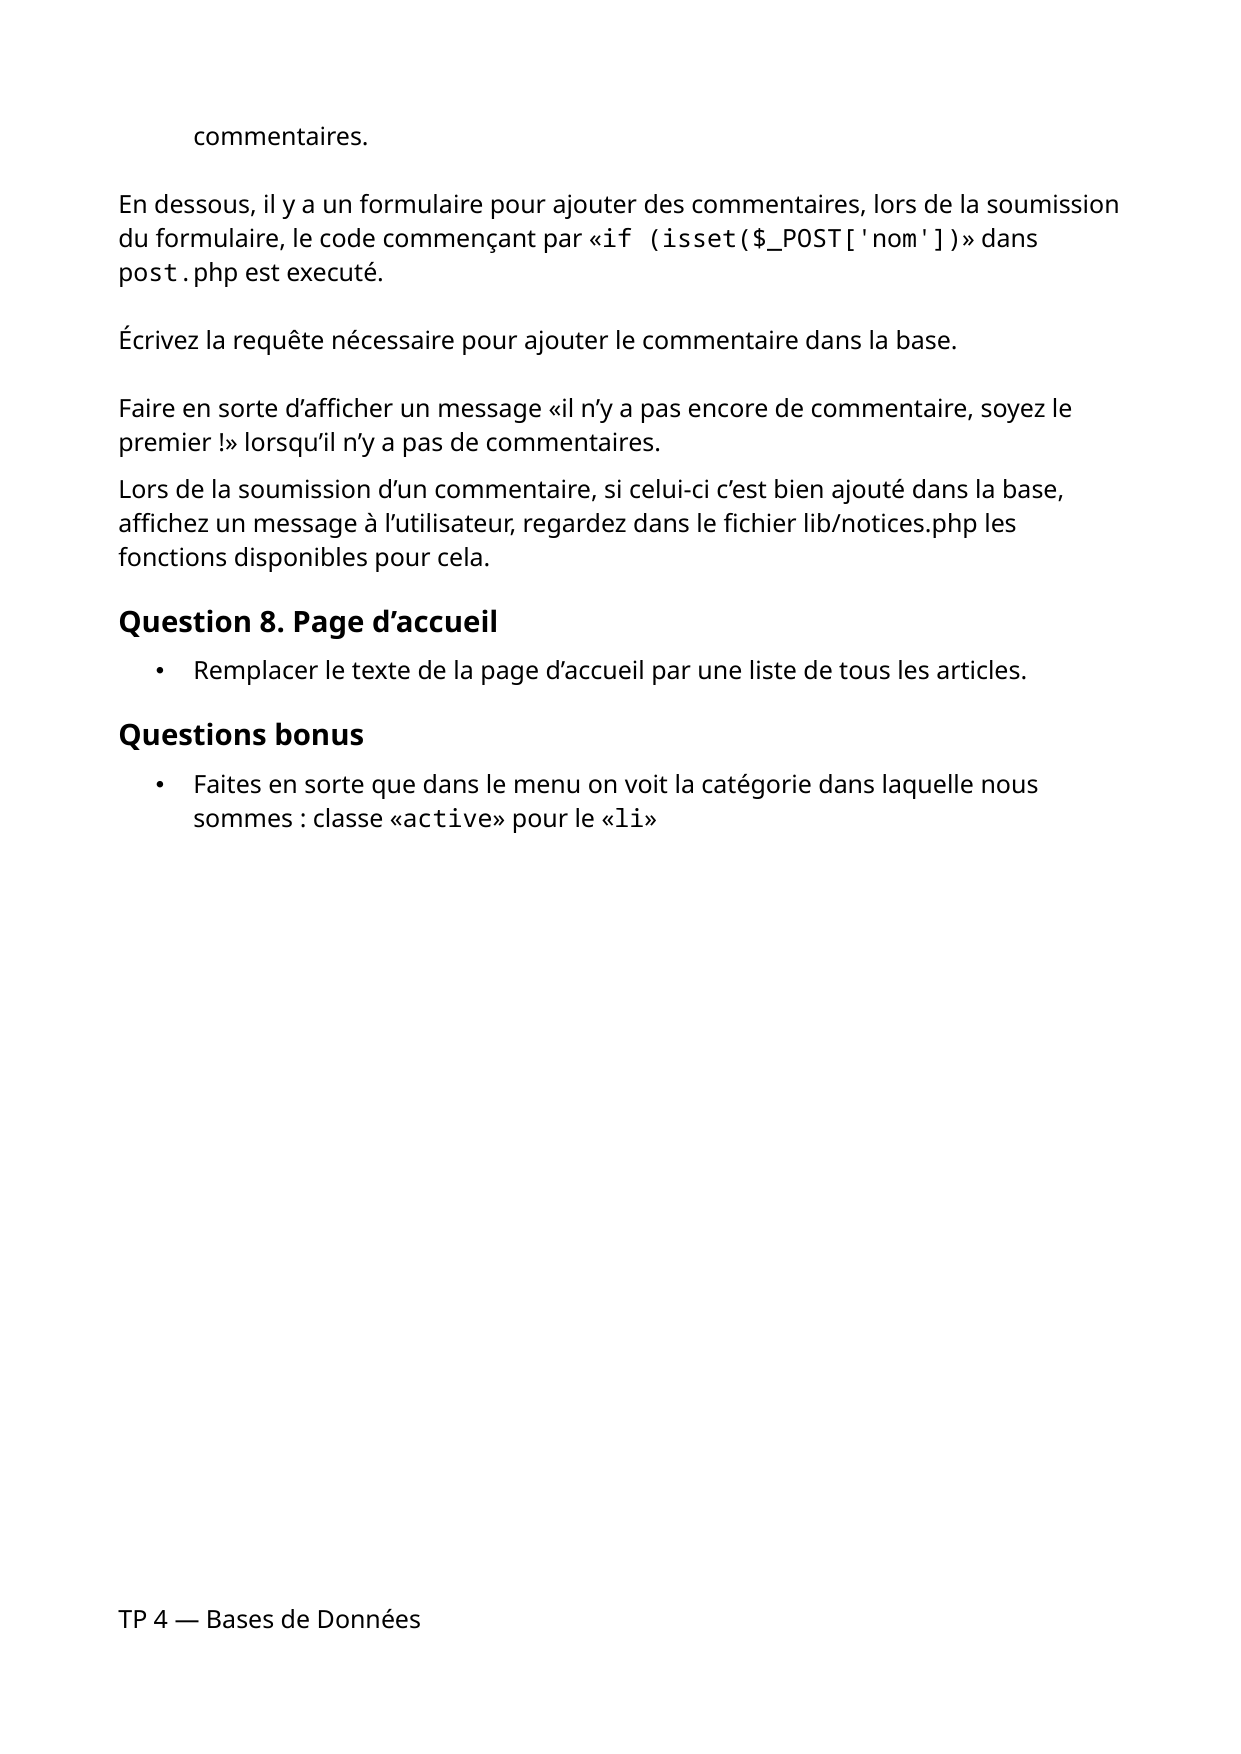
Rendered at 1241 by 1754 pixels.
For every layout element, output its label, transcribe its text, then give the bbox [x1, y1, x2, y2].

text Faire en sorte d’afficher un message «il n’y a pas encore de commentaire, soyez le premier !» lorsqu’il n’y a pas de commentaires. [118, 391, 1122, 459]
text En dessous, il y a un formulaire pour ajouter des commentaires, lors de la soumission du formulaire, le code commençant par «if (isset($_POST['nom'])» dans post.php est executé. [118, 186, 1122, 288]
list Remplacer le texte de la page d’accueil par une liste de tous les articles. [156, 653, 1122, 687]
list Faites en sorte que dans le menu on voit la catégorie dans laquelle nous sommes : classe «active» pour le «li» [156, 767, 1122, 835]
text Lors de la soumission d’un commentaire, si celui-ci c’est bien ajouté dans la base, affichez un message à l’utilisateur, regardez dans le fichier lib/notices.php les fonctions disponibles pour cela. [118, 471, 1122, 573]
subtitle Question 8. Page d’accueil [118, 601, 1122, 641]
text Écrivez la requête nécessaire pour ajouter le commentaire dans la base. [118, 322, 1122, 357]
list commentaires. [156, 118, 1122, 152]
subtitle Questions bonus [118, 714, 1122, 754]
